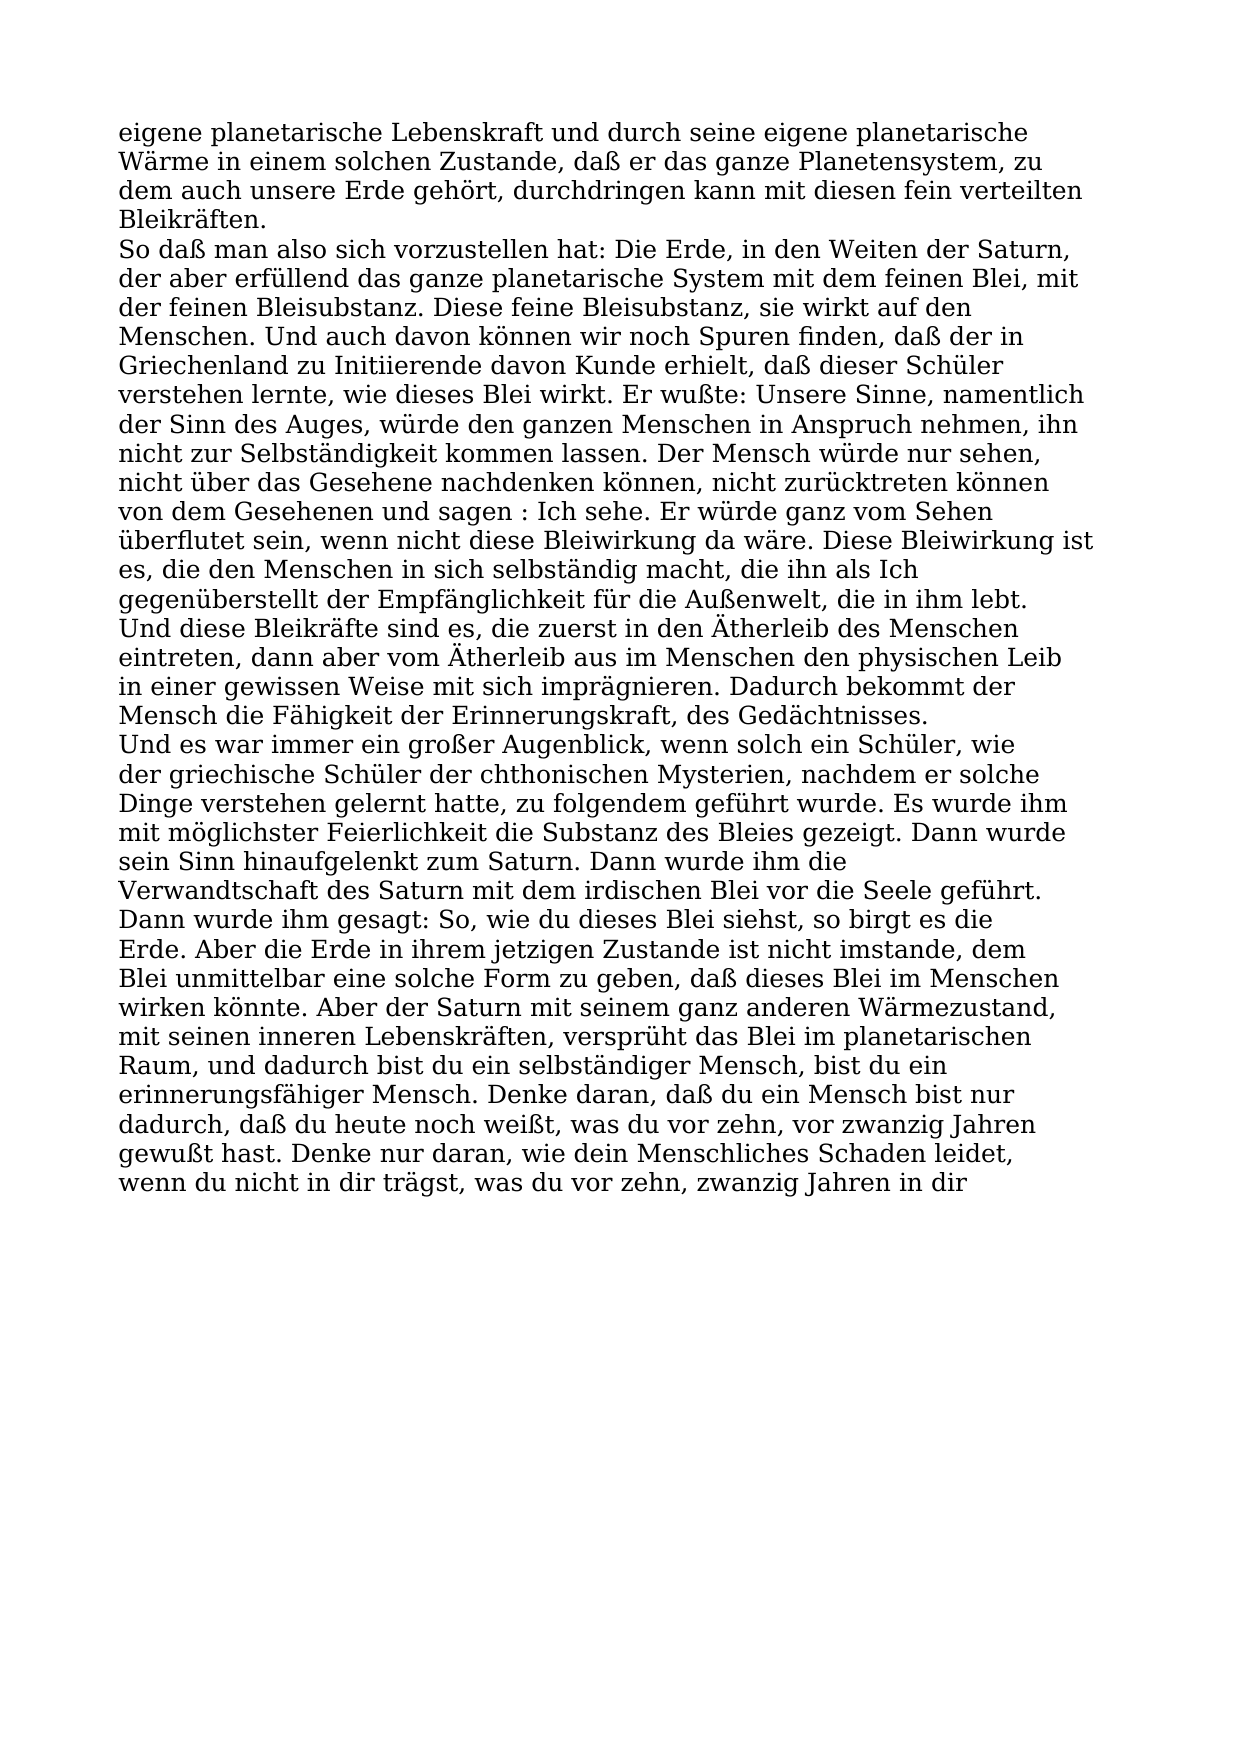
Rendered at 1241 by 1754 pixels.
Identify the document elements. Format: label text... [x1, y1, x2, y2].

text eintreten, dann aber vom Ätherleib aus im Menschen den physischen Leib [118, 643, 1122, 672]
text dem auch unsere Erde gehört, durchdringen kann mit diesen fein verteilten [118, 176, 1122, 206]
text gegenüberstellt der Empfänglichkeit für die Außenwelt, die in ihm lebt. [118, 585, 1122, 614]
text der griechische Schüler der chthonischen Mysterien, nachdem er solche [118, 760, 1122, 789]
text erinnerungsfähiger Mensch. Denke daran, daß du ein Mensch bist nur [118, 1081, 1122, 1110]
text in einer gewissen Weise mit sich imprägnieren. Dadurch bekommt der [118, 672, 1122, 701]
text nicht über das Gesehene nachdenken können, nicht zurücktreten können [118, 468, 1122, 497]
text Griechenland zu Initiierende davon Kunde erhielt, daß dieser Schüler [118, 351, 1122, 381]
text eigene planetarische Lebenskraft und durch seine eigene planetarische [118, 118, 1122, 147]
text der aber erfüllend das ganze planetarische System mit dem feinen Blei, mit [118, 264, 1122, 293]
text nicht zur Selbständigkeit kommen lassen. Der Mensch würde nur sehen, [118, 439, 1122, 468]
text Bleikräften. [118, 206, 1122, 235]
text Blei unmittelbar eine solche Form zu geben, daß dieses Blei im Menschen [118, 964, 1122, 993]
text Raum, und dadurch bist du ein selbständiger Mensch, bist du ein [118, 1051, 1122, 1081]
text So daß man also sich vorzustellen hat: Die Erde, in den Weiten der Saturn, [118, 235, 1122, 264]
text gewußt hast. Denke nur daran, wie dein Menschliches Schaden leidet, [118, 1139, 1122, 1168]
text dadurch, daß du heute noch weißt, was du vor zehn, vor zwanzig Jahren [118, 1110, 1122, 1139]
text der feinen Bleisubstanz. Diese feine Bleisubstanz, sie wirkt auf den [118, 293, 1122, 322]
text Menschen. Und auch davon können wir noch Spuren finden, daß der in [118, 322, 1122, 351]
text mit seinen inneren Lebenskräften, versprüht das Blei im planetarischen [118, 1022, 1122, 1051]
text Verwandtschaft des Saturn mit dem irdischen Blei vor die Seele geführt. [118, 876, 1122, 906]
text wenn du nicht in dir trägst, was du vor zehn, zwanzig Jahren in dir [118, 1168, 1122, 1197]
text verstehen lernte, wie dieses Blei wirkt. Er wußte: Unsere Sinne, namentlich [118, 381, 1122, 410]
text sein Sinn hinaufgelenkt zum Saturn. Dann wurde ihm die [118, 847, 1122, 876]
text Und es war immer ein großer Augenblick, wenn solch ein Schüler, wie [118, 731, 1122, 760]
text wirken könnte. Aber der Saturn mit seinem ganz anderen Wärmezustand, [118, 993, 1122, 1022]
text der Sinn des Auges, würde den ganzen Menschen in Anspruch nehmen, ihn [118, 410, 1122, 439]
text Erde. Aber die Erde in ihrem jetzigen Zustande ist nicht imstande, dem [118, 935, 1122, 964]
text Dann wurde ihm gesagt: So, wie du dieses Blei siehst, so birgt es die [118, 906, 1122, 935]
text überflutet sein, wenn nicht diese Bleiwirkung da wäre. Diese Bleiwirkung ist [118, 526, 1122, 556]
text von dem Gesehenen und sagen : Ich sehe. Er würde ganz vom Sehen [118, 497, 1122, 526]
text Mensch die Fähigkeit der Erinnerungskraft, des Gedächtnisses. [118, 701, 1122, 731]
text Dinge verstehen gelernt hatte, zu folgendem geführt wurde. Es wurde ihm [118, 789, 1122, 818]
text mit möglichster Feierlichkeit die Substanz des Bleies gezeigt. Dann wurde [118, 818, 1122, 847]
text Wärme in einem solchen Zustande, daß er das ganze Planetensystem, zu [118, 147, 1122, 176]
text Und diese Bleikräfte sind es, die zuerst in den Ätherleib des Menschen [118, 614, 1122, 643]
text es, die den Menschen in sich selbständig macht, die ihn als Ich [118, 556, 1122, 585]
